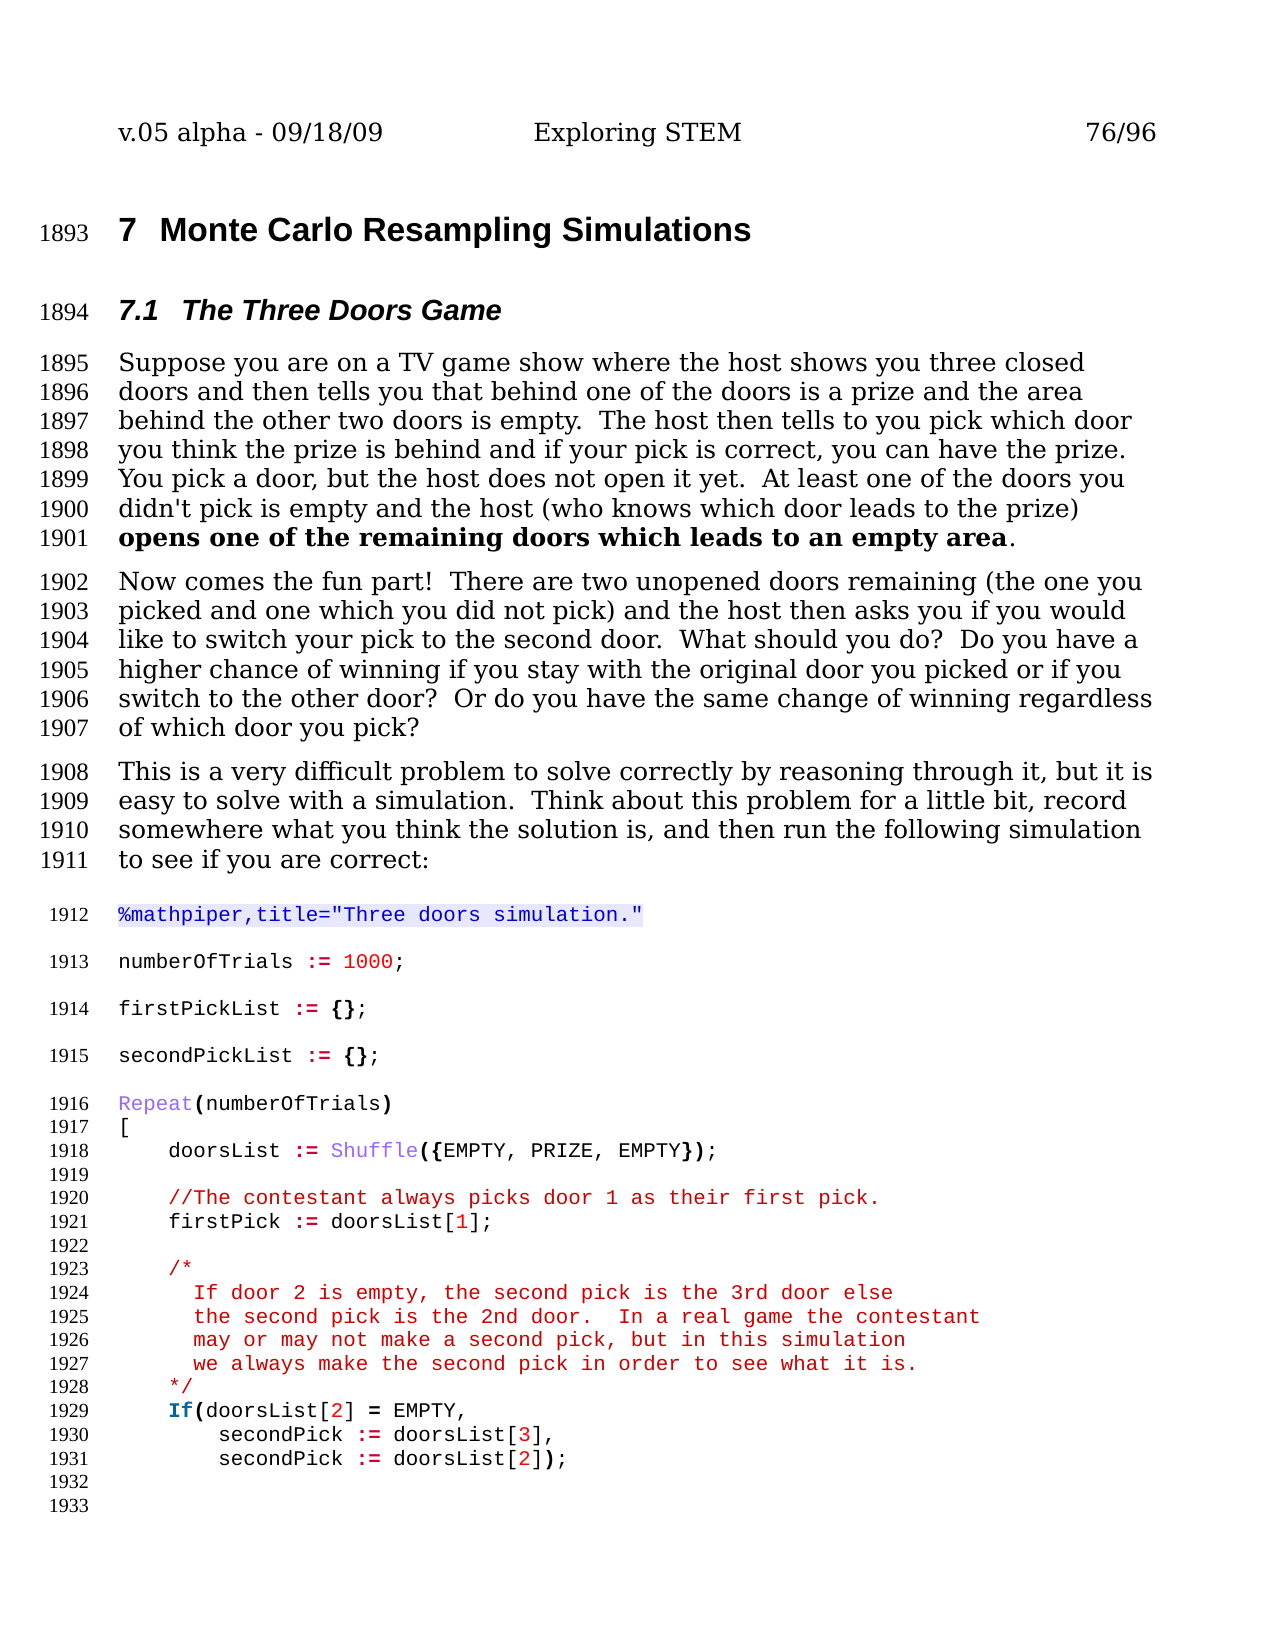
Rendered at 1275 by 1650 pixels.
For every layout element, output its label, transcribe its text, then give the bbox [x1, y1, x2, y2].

text [ [118, 1116, 1157, 1140]
text //The contestant always picks door 1 as their first pick. [118, 1187, 1157, 1211]
text secondPickList := {}; [118, 1046, 1157, 1069]
text firstPickList := {}; [118, 998, 1157, 1022]
text may or may not make a second pick, but in this simulation [118, 1329, 1157, 1353]
text If door 2 is empty, the second pick is the 3rd door else [118, 1282, 1157, 1306]
text Repeat(numberOfTrials) [118, 1093, 1157, 1116]
subtitle Monte Carlo Resampling Simulations [118, 210, 1157, 248]
text firstPick := doorsList[1]; [118, 1211, 1157, 1235]
text */ [118, 1377, 1157, 1400]
text the second pick is the 2nd door. In a real game the contestant [118, 1306, 1157, 1329]
text Suppose you are on a TV game show where the host shows you three closed doors and then tells you that behind one of the doors is a prize and the area behind the other two doors is empty. The host then tells to you pick which door you think the prize is behind and if your pick is correct, you can have the prize. You pick a door, but the host does not open it yet. At least one of the doors you didn't pick is empty and the host (who knows which door leads to the prize) opens one of the remaining doors which leads to an empty area. [118, 348, 1157, 552]
text secondPick := doorsList[2]); [118, 1447, 1157, 1471]
text secondPick := doorsList[3], [118, 1424, 1157, 1447]
text doorsList := Shuffle({EMPTY, PRIZE, EMPTY}); [118, 1140, 1157, 1164]
text %mathpiper,title="Three doors simulation." [118, 904, 1157, 927]
subtitle The Three Doors Game [118, 293, 1157, 327]
text /* [118, 1258, 1157, 1282]
text we always make the second pick in order to see what it is. [118, 1353, 1157, 1377]
text This is a very difficult problem to solve correctly by reasoning through it, but it is easy to solve with a simulation. Think about this problem for a little bit, record somewhere what you think the solution is, and then run the following simulation to see if you are correct: [118, 757, 1157, 874]
text numberOfTrials := 1000; [118, 951, 1157, 974]
text If(doorsList[2] = EMPTY, [118, 1400, 1157, 1424]
text Now comes the fun part! There are two unopened doors remaining (the one you picked and one which you did not pick) and the host then asks you if you would like to switch your pick to the second door. What should you do? Do you have a higher chance of winning if you stay with the original door you picked or if you switch to the other door? Or do you have the same change of winning regardless of which door you pick? [118, 567, 1157, 742]
